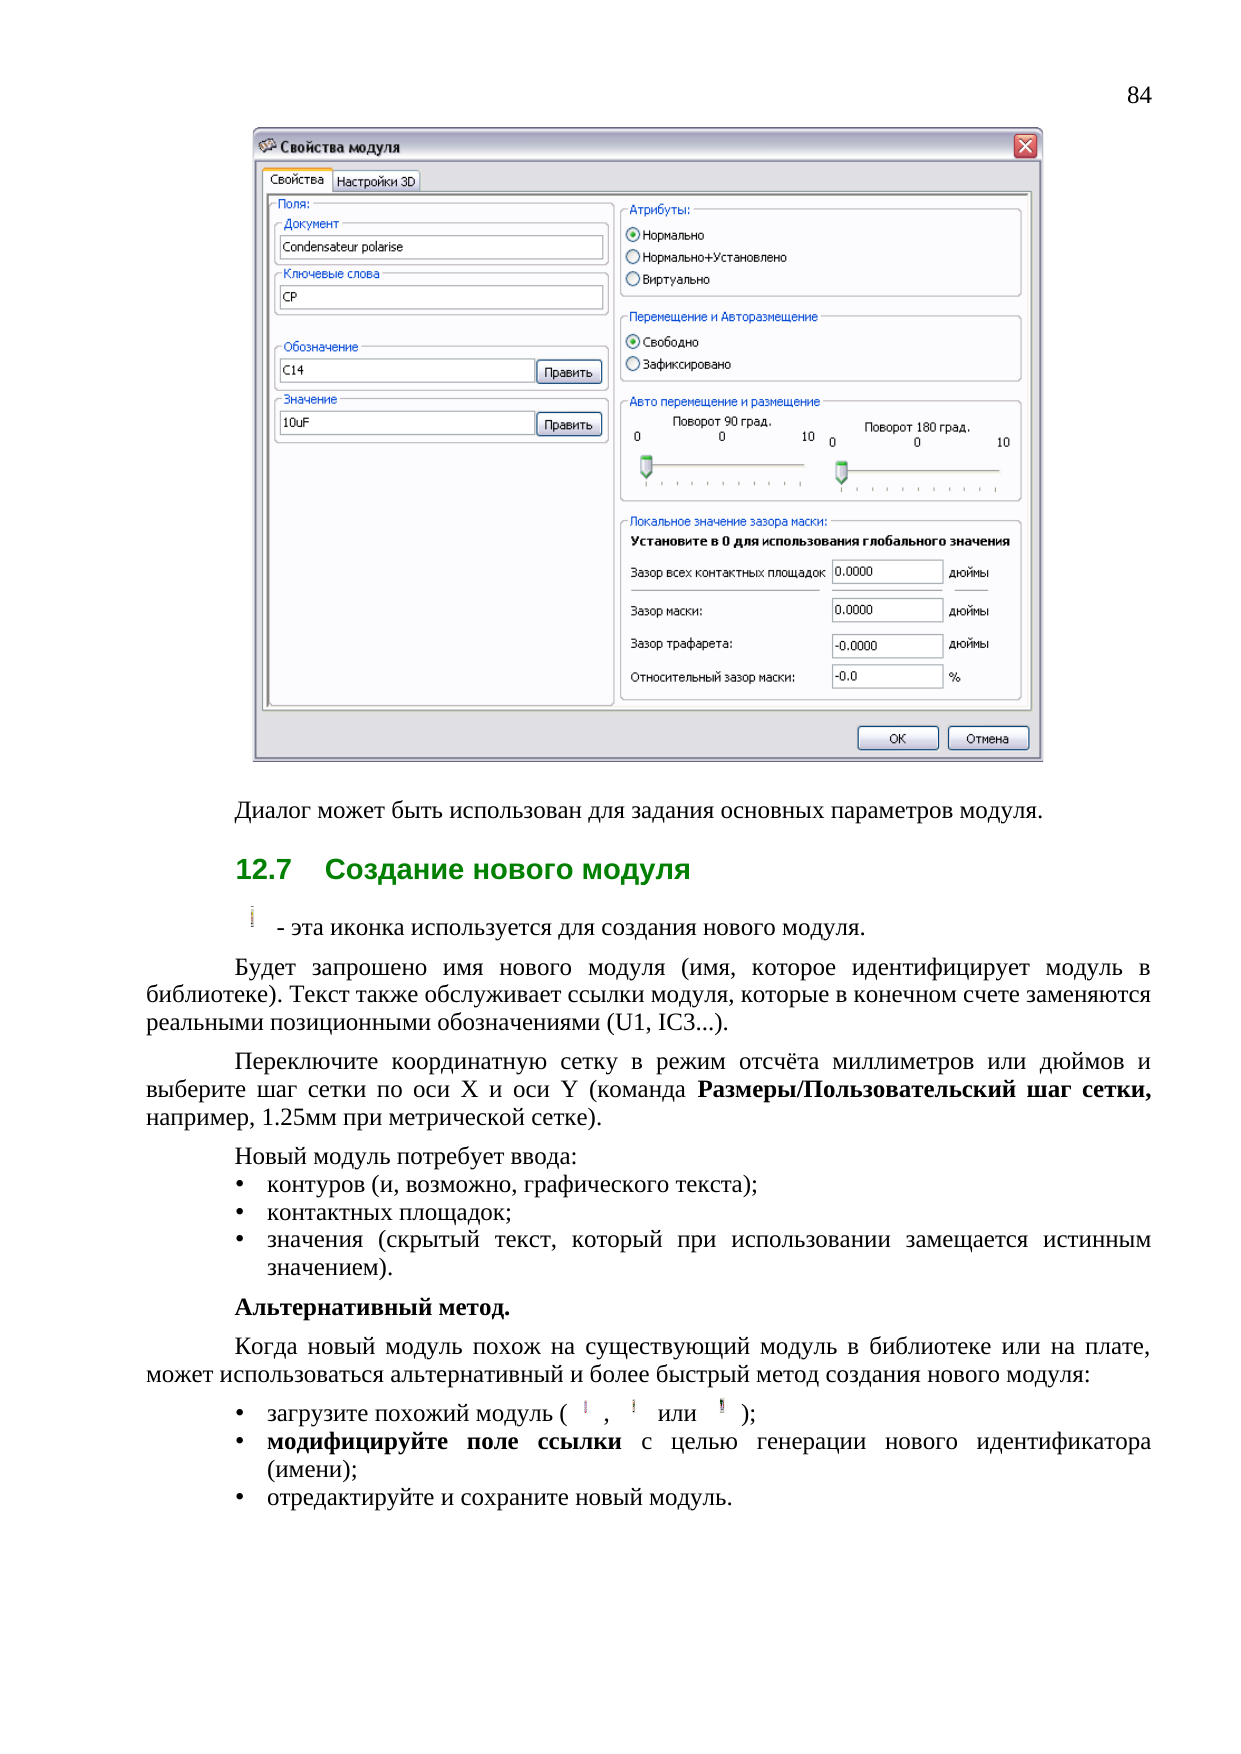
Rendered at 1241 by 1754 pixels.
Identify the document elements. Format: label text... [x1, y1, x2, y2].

text Альтернативный метод. [146, 1293, 1152, 1320]
list загрузите похожий модуль (, или ); [235, 1388, 1152, 1427]
list модифицируйте поле ссылки с целью генерации нового идентификатора (имени); [235, 1427, 1152, 1483]
text Новый модуль потребует ввода: [146, 1142, 1152, 1170]
list значения (скрытый текст, который при использовании замещается истинным значением). [235, 1226, 1152, 1281]
subtitle Создание нового модуля [146, 853, 1152, 886]
picture [252, 127, 1044, 762]
text Переключите координатную сетку в режим отсчёта миллиметров или дюймов и выберите шаг сетки по оси X и оси Y (команда Размеры/Пользовательский шаг сетки, например, 1.25мм при метрической сетке). [146, 1047, 1152, 1131]
text Диалог может быть использован для задания основных параметров модуля. [146, 796, 1152, 824]
list контактных площадок; [235, 1198, 1152, 1226]
picture [719, 1396, 725, 1413]
list контуров (и, возможно, графического текста); [235, 1170, 1152, 1198]
text Когда новый модуль похож на существующий модуль в библиотеке или на плате, может использоваться альтернативный и более быстрый метод создания нового модуля: [146, 1332, 1152, 1388]
picture [250, 906, 254, 927]
text - эта иконка используется для создания нового модуля. [146, 898, 1152, 941]
text Будет запрошено имя нового модуля (имя, которое идентифицирует модуль в библиотеке). Текст также обслуживает ссылки модуля, которые в конечном счете заменяются реальными позиционными обозначениями (U1, IC3...). [146, 953, 1152, 1036]
list отредактируйте и сохраните новый модуль. [235, 1483, 1152, 1510]
